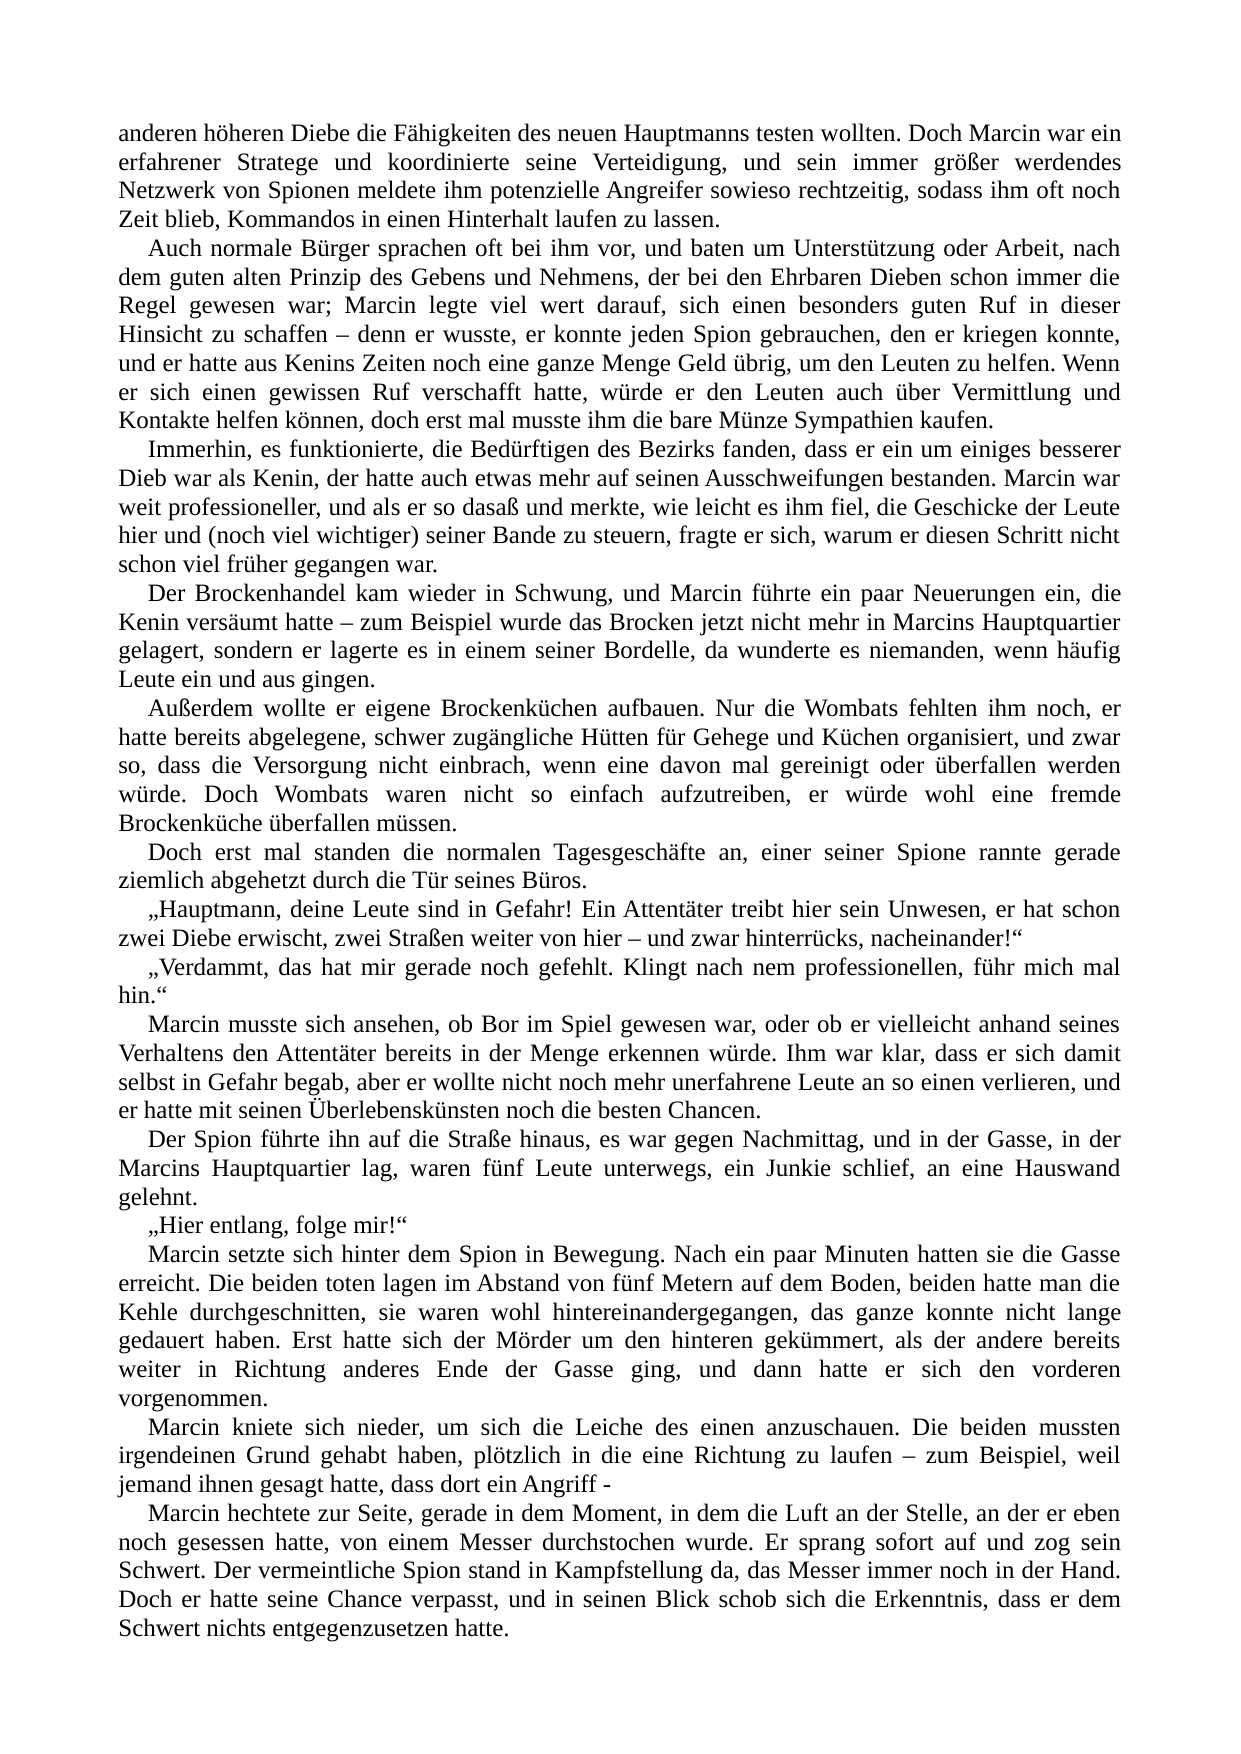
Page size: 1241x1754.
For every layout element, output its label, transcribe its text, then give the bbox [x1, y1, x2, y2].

text „Hauptmann, deine Leute sind in Gefahr! Ein Attentäter treibt hier sein Unwesen, er hat schon zwei Diebe erwischt, zwei Straßen weiter von hier – und zwar hinterrücks, nacheinander!“ [118, 894, 1122, 952]
text Auch normale Bürger sprachen oft bei ihm vor, und baten um Unterstützung oder Arbeit, nach dem guten alten Prinzip des Gebens und Nehmens, der bei den Ehrbaren Dieben schon immer die Regel gewesen war; Marcin legte viel wert darauf, sich einen besonders guten Ruf in dieser Hinsicht zu schaffen – denn er wusste, er konnte jeden Spion gebrauchen, den er kriegen konnte, und er hatte aus Kenins Zeiten noch eine ganze Menge Geld übrig, um den Leuten zu helfen. Wenn er sich einen gewissen Ruf verschafft hatte, würde er den Leuten auch über Vermittlung und Kontakte helfen können, doch erst mal musste ihm die bare Münze Sympathien kaufen. [118, 233, 1122, 434]
text Außerdem wollte er eigene Brockenküchen aufbauen. Nur die Wombats fehlten ihm noch, er hatte bereits abgelegene, schwer zugängliche Hütten für Gehege und Küchen organisiert, und zwar so, dass die Versorgung nicht einbrach, wenn eine davon mal gereinigt oder überfallen werden würde. Doch Wombats waren nicht so einfach aufzutreiben, er würde wohl eine fremde Brockenküche überfallen müssen. [118, 693, 1122, 837]
text Immerhin, es funktionierte, die Bedürftigen des Bezirks fanden, dass er ein um einiges besserer Dieb war als Kenin, der hatte auch etwas mehr auf seinen Ausschweifungen bestanden. Marcin war weit professioneller, und als er so dasaß und merkte, wie leicht es ihm fiel, die Geschicke der Leute hier und (noch viel wichtiger) seiner Bande zu steuern, fragte er sich, warum er diesen Schritt nicht schon viel früher gegangen war. [118, 434, 1122, 578]
text Marcin setzte sich hinter dem Spion in Bewegung. Nach ein paar Minuten hatten sie die Gasse erreicht. Die beiden toten lagen im Abstand von fünf Metern auf dem Boden, beiden hatte man die Kehle durchgeschnitten, sie waren wohl hintereinandergegangen, das ganze konnte nicht lange gedauert haben. Erst hatte sich der Mörder um den hinteren gekümmert, als der andere bereits weiter in Richtung anderes Ende der Gasse ging, und dann hatte er sich den vorderen vorgenommen. [118, 1239, 1122, 1412]
text Der Spion führte ihn auf die Straße hinaus, es war gegen Nachmittag, und in der Gasse, in der Marcins Hauptquartier lag, waren fünf Leute unterwegs, ein Junkie schlief, an eine Hauswand gelehnt. [118, 1124, 1122, 1211]
text Marcin kniete sich nieder, um sich die Leiche des einen anzuschauen. Die beiden mussten irgendeinen Grund gehabt haben, plötzlich in die eine Richtung zu laufen – zum Beispiel, weil jemand ihnen gesagt hatte, dass dort ein Angriff - [118, 1412, 1122, 1498]
text anderen höheren Diebe die Fähigkeiten des neuen Hauptmanns testen wollten. Doch Marcin war ein erfahrener Stratege und koordinierte seine Verteidigung, und sein immer größer werdendes Netzwerk von Spionen meldete ihm potenzielle Angreifer sowieso rechtzeitig, sodass ihm oft noch Zeit blieb, Kommandos in einen Hinterhalt laufen zu lassen. [118, 118, 1122, 233]
text Der Brockenhandel kam wieder in Schwung, und Marcin führte ein paar Neuerungen ein, die Kenin versäumt hatte – zum Beispiel wurde das Brocken jetzt nicht mehr in Marcins Hauptquartier gelagert, sondern er lagerte es in einem seiner Bordelle, da wunderte es niemanden, wenn häufig Leute ein und aus gingen. [118, 578, 1122, 693]
text Marcin hechtete zur Seite, gerade in dem Moment, in dem die Luft an der Stelle, an der er eben noch gesessen hatte, von einem Messer durchstochen wurde. Er sprang sofort auf und zog sein Schwert. Der vermeintliche Spion stand in Kampfstellung da, das Messer immer noch in der Hand. Doch er hatte seine Chance verpasst, und in seinen Blick schob sich die Erkenntnis, dass er dem Schwert nichts entgegenzusetzen hatte. [118, 1498, 1122, 1642]
text Marcin musste sich ansehen, ob Bor im Spiel gewesen war, oder ob er vielleicht anhand seines Verhaltens den Attentäter bereits in der Menge erkennen würde. Ihm war klar, dass er sich damit selbst in Gefahr begab, aber er wollte nicht noch mehr unerfahrene Leute an so einen verlieren, und er hatte mit seinen Überlebenskünsten noch die besten Chancen. [118, 1009, 1122, 1124]
text Doch erst mal standen die normalen Tagesgeschäfte an, einer seiner Spione rannte gerade ziemlich abgehetzt durch die Tür seines Büros. [118, 837, 1122, 894]
text „Hier entlang, folge mir!“ [118, 1211, 1122, 1239]
text „Verdammt, das hat mir gerade noch gefehlt. Klingt nach nem professionellen, führ mich mal hin.“ [118, 952, 1122, 1009]
